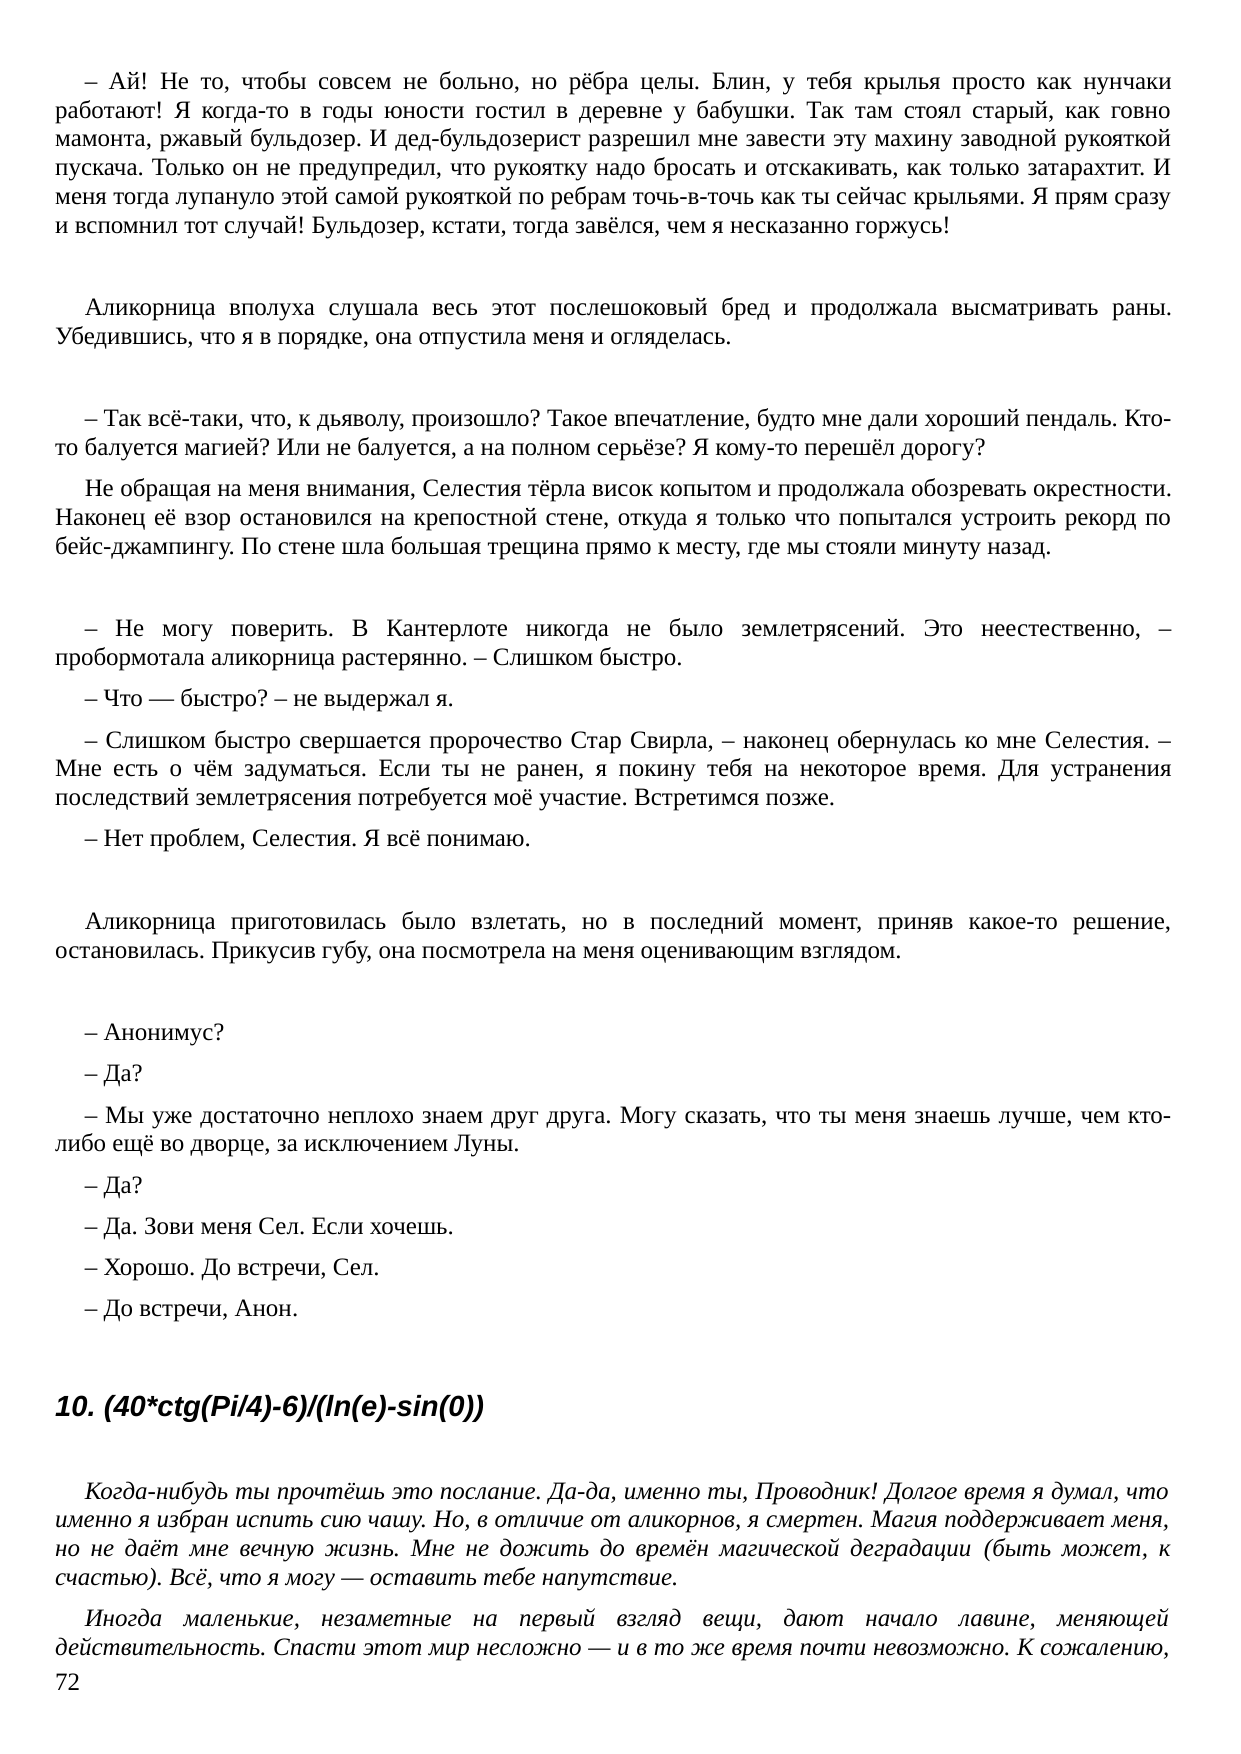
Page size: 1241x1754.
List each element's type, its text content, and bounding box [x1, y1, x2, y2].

text – Так всё-таки, что, к дьяволу, произошло? Такое впечатление, будто мне дали хороший пендаль. Кто-то балуется магией? Или не балуется, а на полном серьёзе? Я кому-то перешёл дорогу? [55, 403, 1173, 461]
text Не обращая на меня внимания, Селестия тёрла висок копытом и продолжала обозревать окрестности. Наконец её взор остановился на крепостной стене, откуда я только что попытался устроить рекорд по бейс-джампингу. По стене шла большая трещина прямо к месту, где мы стояли минуту назад. [55, 473, 1173, 560]
text – Да? [55, 1170, 1173, 1198]
text – Анонимус? [55, 1017, 1173, 1046]
text Иногда маленькие, незаметные на первый взгляд вещи, дают начало лавине, меняющей действительность. Спасти этот мир несложно — и в то же время почти невозможно. К сожалению, [55, 1603, 1173, 1661]
text Аликорница вполуха слушала весь этот послешоковый бред и продолжала высматривать раны. Убедившись, что я в порядке, она отпустила меня и огляделась. [55, 292, 1173, 350]
text – Хорошо. До встречи, Сел. [55, 1252, 1173, 1281]
text – Нет проблем, Селестия. Я всё понимаю. [55, 823, 1173, 852]
text – Слишком быстро свершается пророчество Стар Свирла, – наконец обернулась ко мне Селестия. – Мне есть о чём задуматься. Если ты не ранен, я покину тебя на некоторое время. Для устранения последствий землетрясения потребуется моё участие. Встретимся позже. [55, 725, 1173, 811]
text – Что — быстро? – не выдержал я. [55, 683, 1173, 712]
text – Мы уже достаточно неплохо знаем друг друга. Могу сказать, что ты меня знаешь лучше, чем кто-либо ещё во дворце, за исключением Луны. [55, 1100, 1173, 1157]
text – Ай! Не то, чтобы совсем не больно, но рёбра целы. Блин, у тебя крылья просто как нунчаки работают! Я когда-то в годы юности гостил в деревне у бабушки. Так там стоял старый, как говно мамонта, ржавый бульдозер. И дед-бульдозерист разрешил мне завести эту махину заводной рукояткой пускача. Только он не предупредил, что рукоятку надо бросать и отскакивать, как только затарахтит. И меня тогда лупануло этой самой рукояткой по ребрам точь-в-точь как ты сейчас крыльями. Я прям сразу и вспомнил тот случай! Бульдозер, кстати, тогда завёлся, чем я несказанно горжусь! [55, 66, 1173, 238]
text Аликорница приготовилась было взлетать, но в последний момент, приняв какое-то решение, остановилась. Прикусив губу, она посмотрела на меня оценивающим взглядом. [55, 906, 1173, 963]
text – Да. Зови меня Сел. Если хочешь. [55, 1211, 1173, 1240]
text – До встречи, Анон. [55, 1293, 1173, 1322]
text – Да? [55, 1058, 1173, 1087]
text – Не могу поверить. В Кантерлоте никогда не было землетрясений. Это неестественно, – пробормотала аликорница растерянно. – Слишком быстро. [55, 613, 1173, 671]
text Когда-нибудь ты прочтёшь это послание. Да-да, именно ты, Проводник! Долгое время я думал, что именно я избран испить сию чашу. Но, в отличие от аликорнов, я смертен. Магия поддерживает меня, но не даёт мне вечную жизнь. Мне не дожить до времён магической деградации (быть может, к счастью). Всё, что я могу — оставить тебе напутствие. [55, 1476, 1173, 1591]
subtitle 10. (40*ctg(Pi/4)-6)/(ln(e)-sin(0)) [55, 1388, 1173, 1422]
